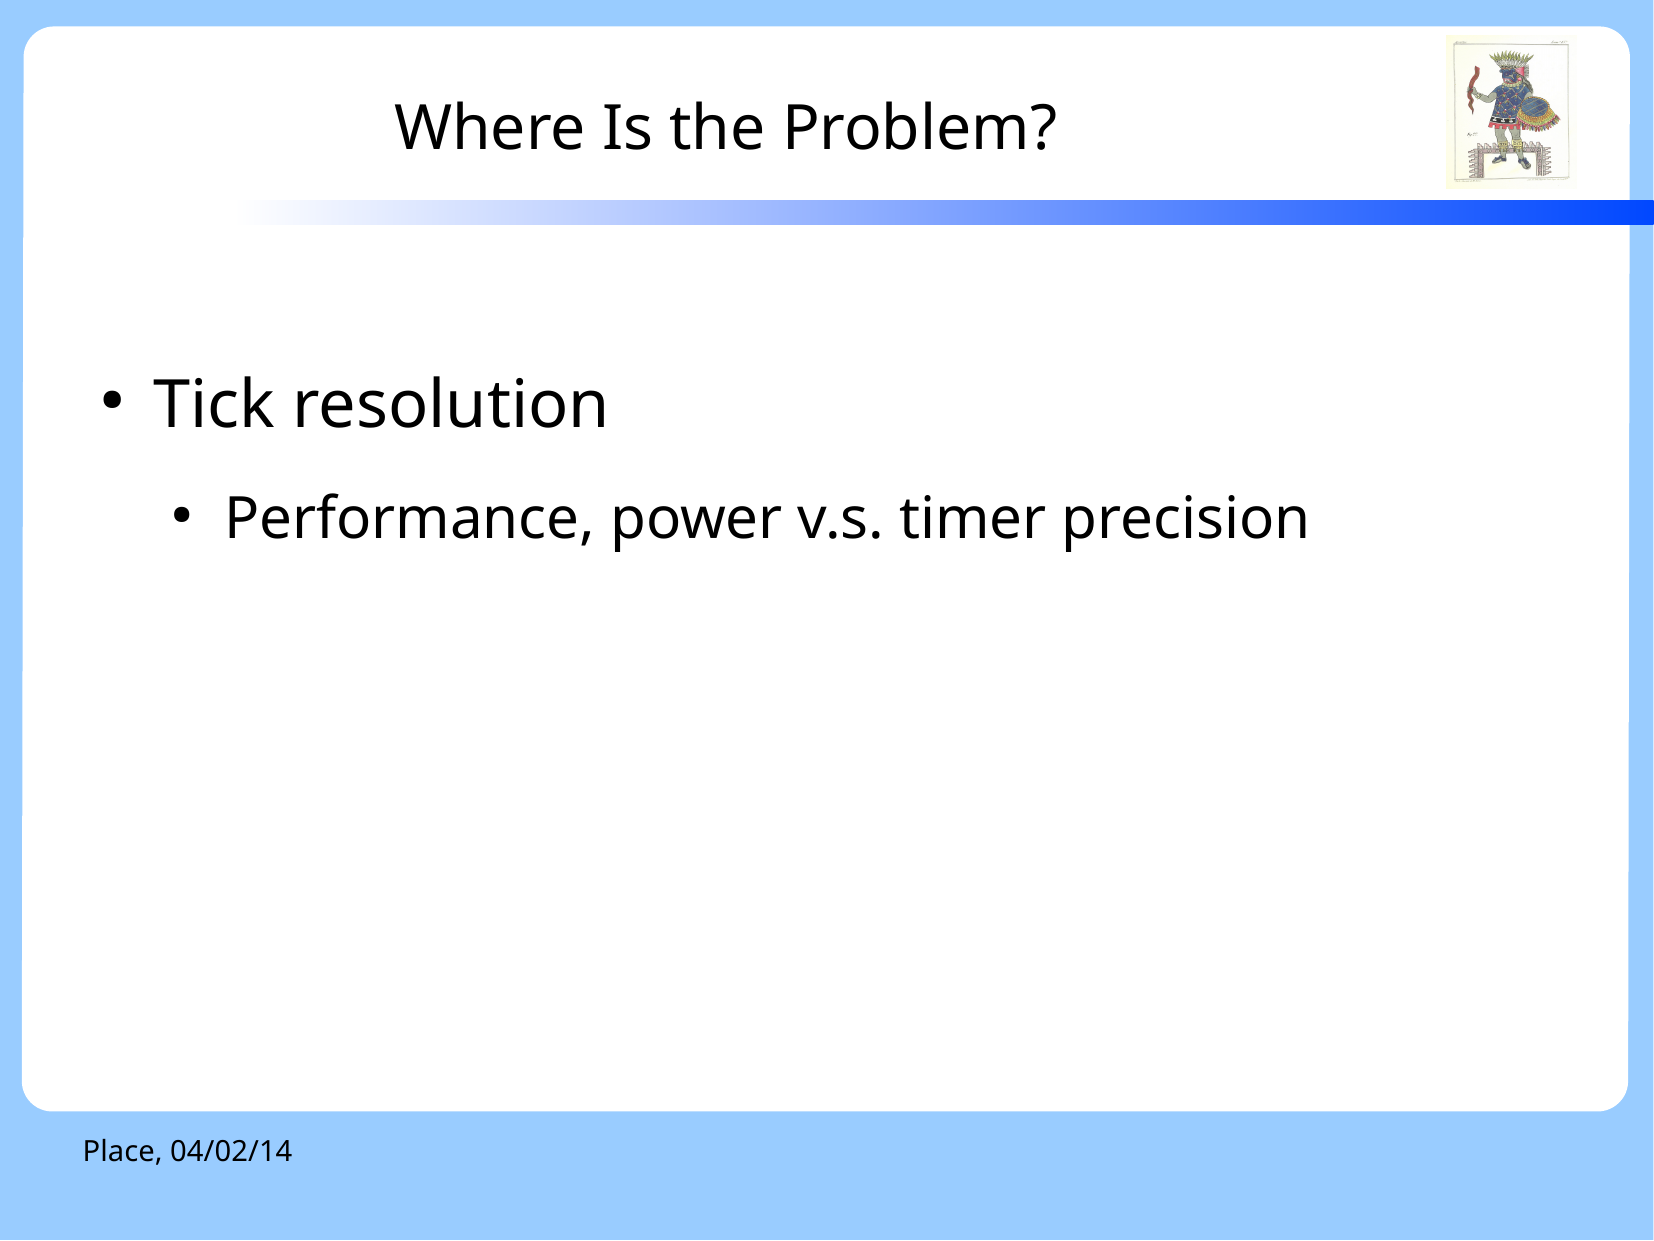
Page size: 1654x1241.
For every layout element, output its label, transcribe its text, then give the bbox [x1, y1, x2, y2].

title Where Is the Problem? [82, 49, 1371, 201]
list Tick resolution Performance, power v.s. timer precision [82, 236, 1571, 1055]
picture [1446, 35, 1577, 189]
